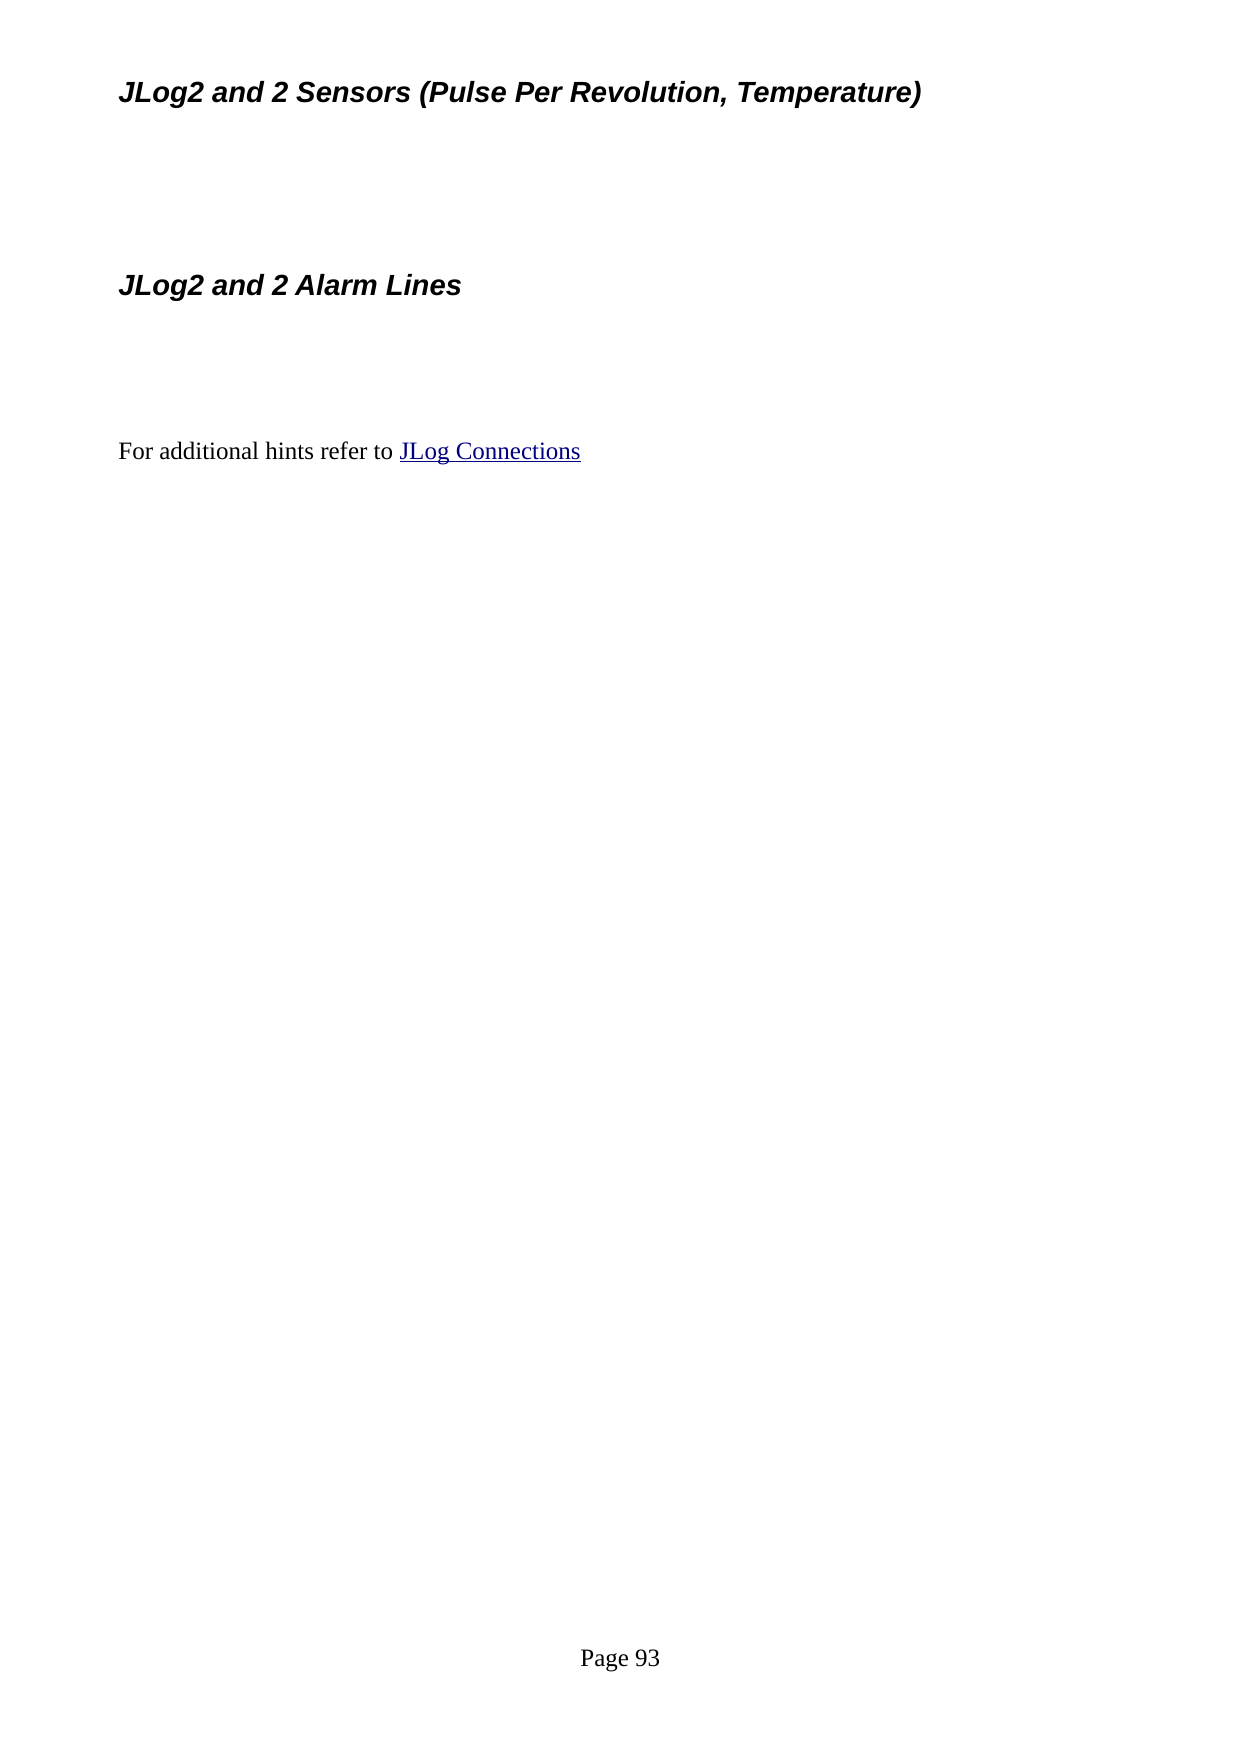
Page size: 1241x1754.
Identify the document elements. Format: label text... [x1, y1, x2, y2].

subtitle JLog2 and 2 Sensors (Pulse Per Revolution, Temperature) [118, 75, 1122, 108]
text For additional hints refer to JLog Connections [118, 436, 1122, 464]
subtitle JLog2 and 2 Alarm Lines [118, 268, 1122, 301]
